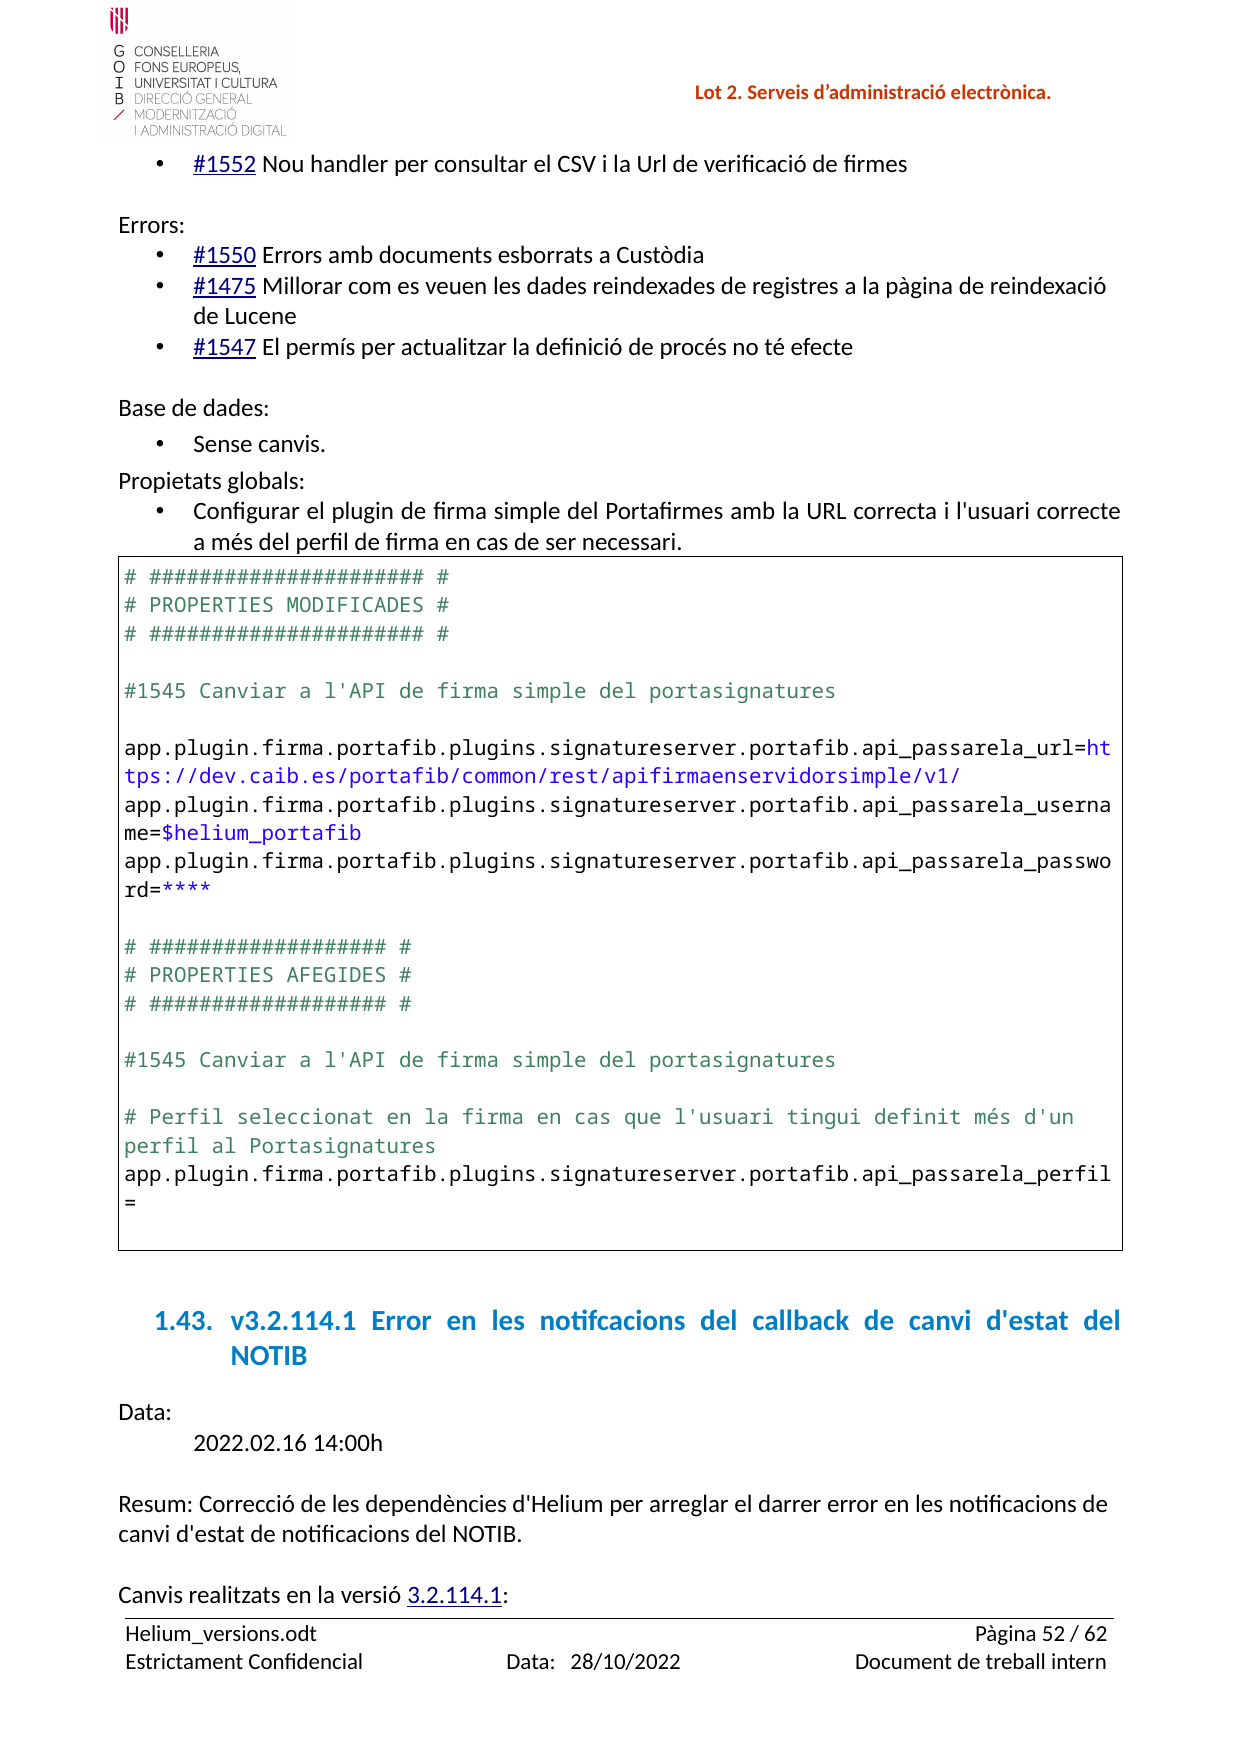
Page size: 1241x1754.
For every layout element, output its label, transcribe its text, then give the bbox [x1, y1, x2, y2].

list #1475 Millorar com es veuen les dades reindexades de registres a la pàgina de reindexació de Lucene [156, 270, 1122, 331]
table_header # ###################### # # PROPERTIES MODIFICADES # # ###################### # #1545 Canviar a l'API de firma simple del portasignatures app.plugin.firma.portafib.plugins.signatureserver.portafib.api_passarela_url=https://dev.caib.es/portafib/common/rest/apifirmaenservidorsimple/v1/ app.plugin.firma.portafib.plugins.signatureserver.portafib.api_passarela_username=$helium_portafib app.plugin.firma.portafib.plugins.signatureserver.portafib.api_passarela_password=**** # ################### # # PROPERTIES AFEGIDES # # ################### # #1545 Canviar a l'API de firma simple del portasignatures # Perfil seleccionat en la firma en cas que l'usuari tingui definit més d'un perfil al Portasignatures app.plugin.firma.portafib.plugins.signatureserver.portafib.api_passarela_perfil= [119, 557, 1122, 1250]
text Errors: [118, 209, 1122, 239]
list #1550 Errors amb documents esborrats a Custòdia [156, 239, 1122, 270]
list Sense canvis. [156, 428, 1122, 459]
list Configurar el plugin de firma simple del Portafirmes amb la URL correcta i l'usuari correcte a més del perfil de firma en cas de ser necessari. [156, 495, 1122, 556]
text Resum: Correcció de les dependències d'Helium per arreglar el darrer error en les notificacions de canvi d'estat de notificacions del NOTIB. [118, 1488, 1122, 1549]
text Base de dades: [118, 392, 1122, 422]
text 2022.02.16 14:00h [118, 1427, 1122, 1458]
list #1547 El permís per actualitzar la definició de procés no té efecte [156, 331, 1122, 361]
list #1552 Nou handler per consultar el CSV i la Url de verificació de firmes [156, 148, 1122, 178]
text Propietats globals: [118, 465, 1122, 495]
text Data: [118, 1397, 1122, 1427]
text Canvis realitzats en la versió 3.2.114.1: [118, 1580, 1122, 1610]
picture [100, 0, 297, 144]
subtitle v3.2.114.1 Error en les notifcacions del callback de canvi d'estat del NOTIB [153, 1302, 1122, 1373]
